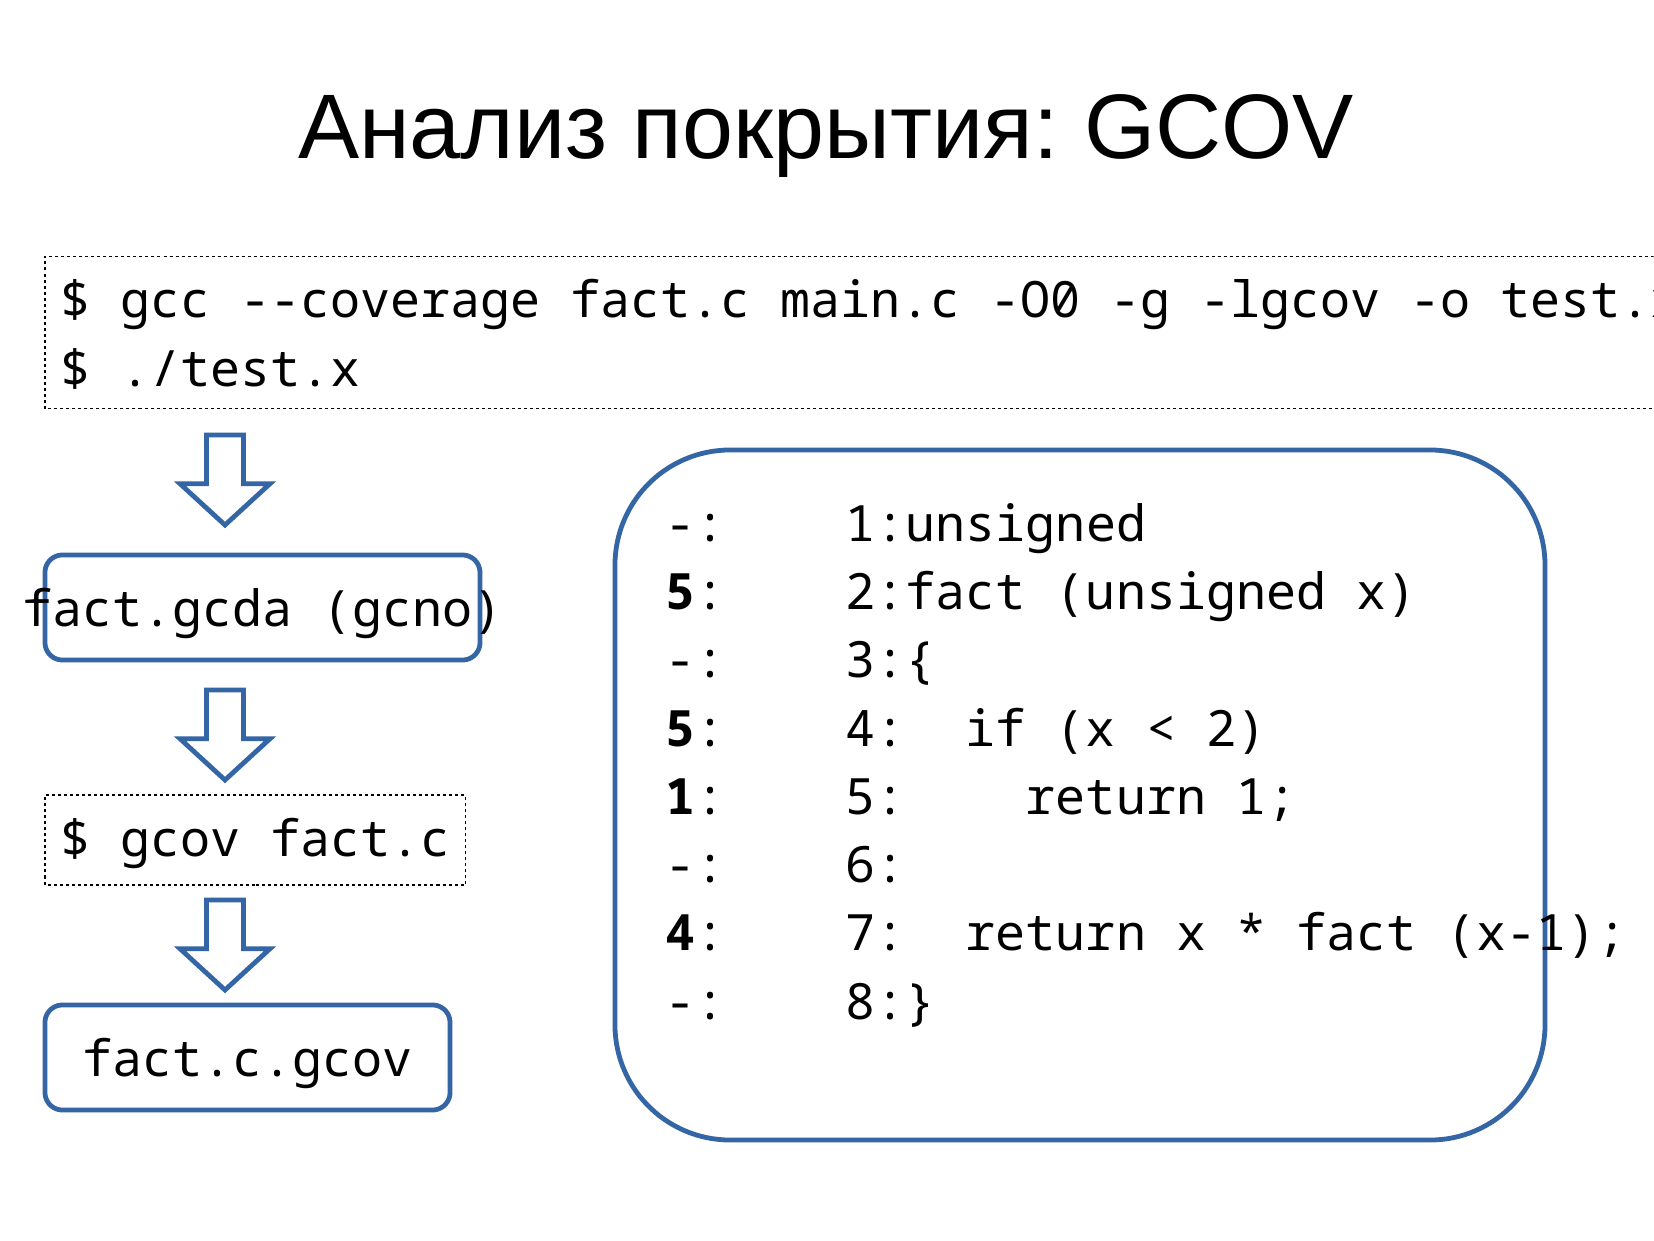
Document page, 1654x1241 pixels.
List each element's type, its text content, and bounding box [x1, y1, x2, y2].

text_box [180, 690, 271, 781]
text_box $ gcov fact.c [45, 795, 451, 886]
text_box -: 1:unsigned 5: 2:fact (unsigned x) -: 3:{ 5: 4: if (x < 2) 1: 5: return 1; -: 6: 4: 7: return x * fact (x-1); -: 8:} [615, 450, 1546, 1141]
text_box $ gcc --coverage fact.c main.c -O0 -g -lgcov -o test.x $ ./test.x [45, 256, 1621, 406]
text_box fact.c.gcov [45, 1005, 451, 1111]
text_box [180, 435, 271, 526]
title Анализ покрытия: GCOV [82, 17, 1571, 226]
text_box [180, 900, 271, 991]
text_box fact.gcda (gcno) [45, 555, 481, 661]
